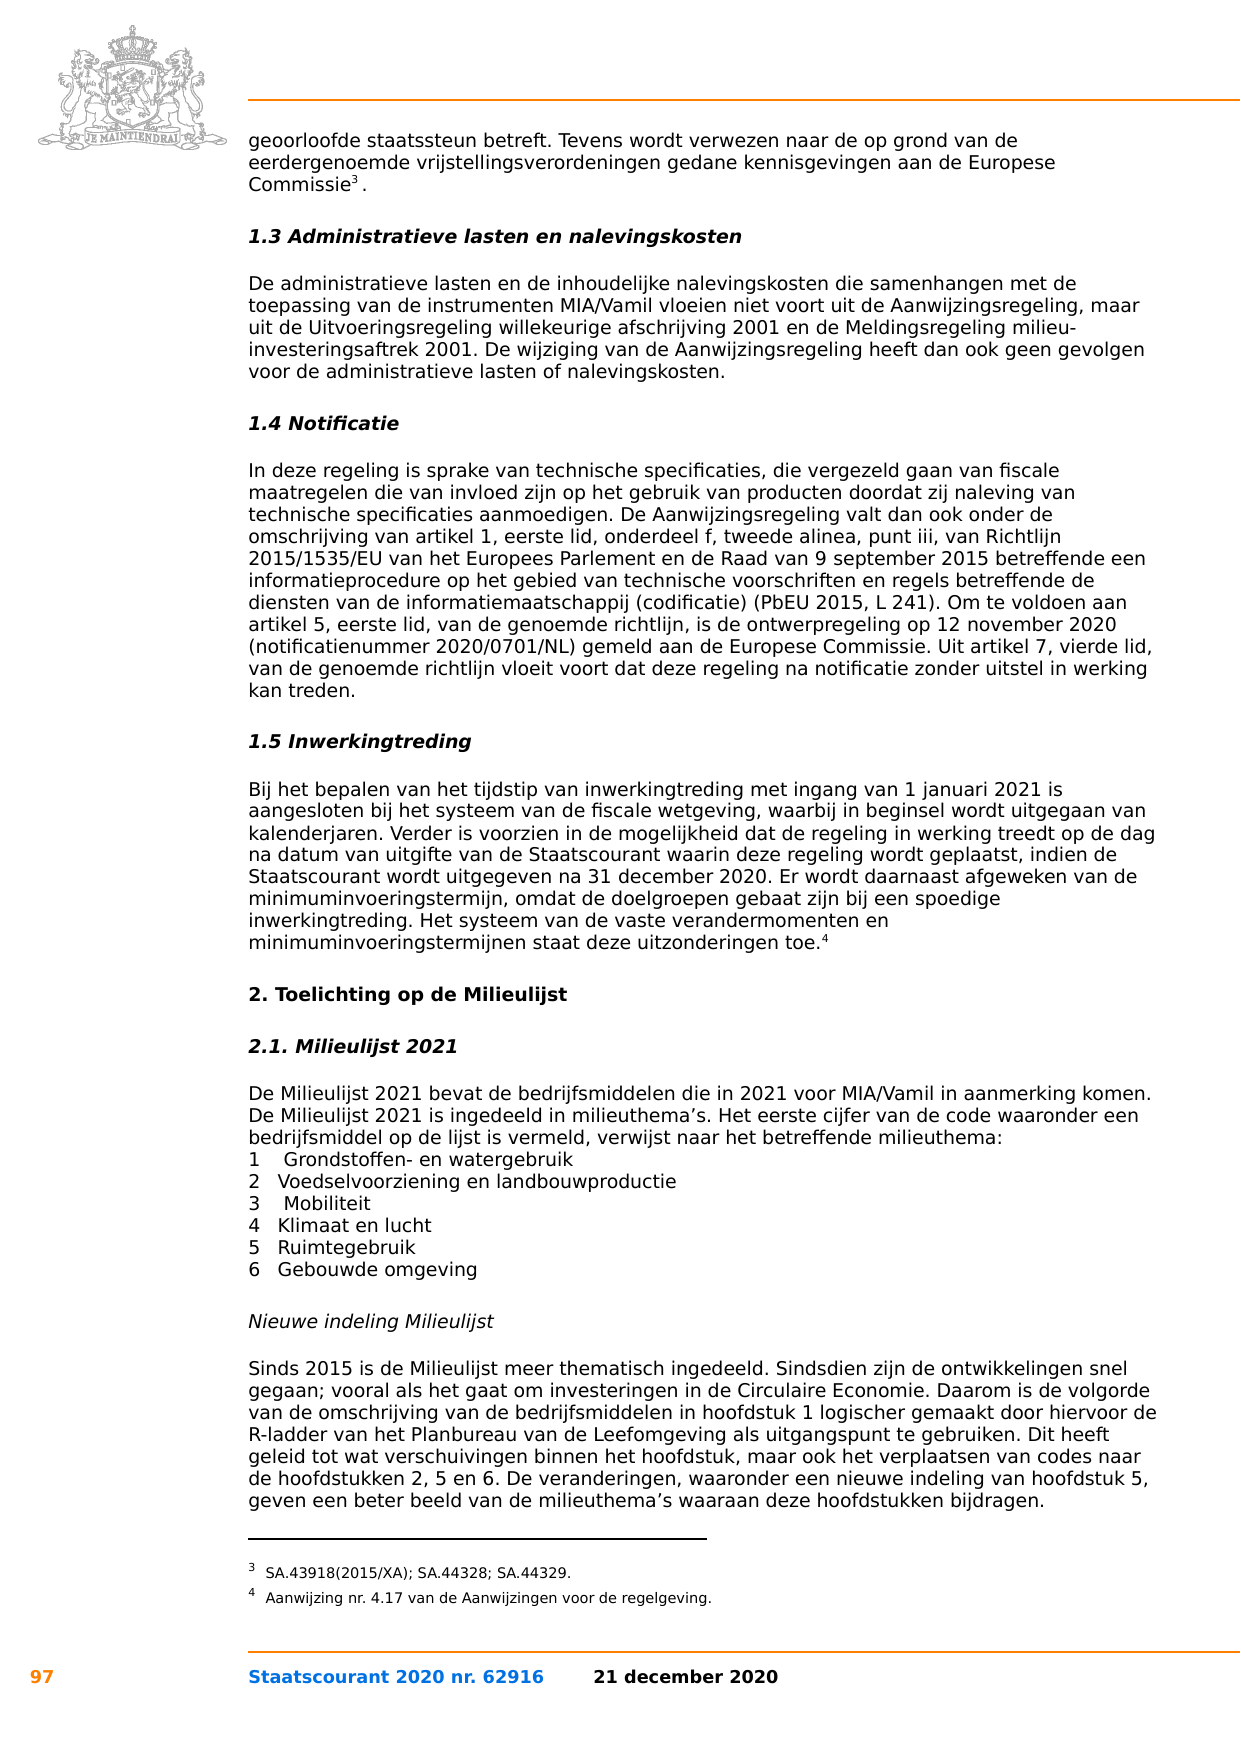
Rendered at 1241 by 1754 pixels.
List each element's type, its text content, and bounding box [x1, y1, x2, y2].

text De administratieve lasten en de inhoudelijke nalevingskosten die samenhangen met de toepassing van de instrumenten MIA/Vamil vloeien niet voort uit de Aanwijzingsregeling, maar uit de Uitvoeringsregeling willekeurige afschrijving 2001 en de Meldingsregeling milieu-investeringsaftrek 2001. De wijziging van de Aanwijzingsregeling heeft dan ook geen gevolgen voor de administratieve lasten of nalevingskosten. [248, 273, 1163, 383]
subtitle 1.4 Notificatie [248, 413, 1163, 435]
picture [38, 25, 227, 150]
text 5 Ruimtegebruik [248, 1237, 1163, 1259]
text 1 Grondstoffen- en watergebruik [248, 1149, 1163, 1171]
subtitle 2.1. Milieulijst 2021 [248, 1036, 1163, 1058]
text SA.43918(2015/XA); SA.44328; SA.44329. [248, 1561, 1163, 1583]
text 2 Voedselvoorziening en landbouwproductie [248, 1171, 1163, 1193]
subtitle 2. Toelichting op de Milieulijst [248, 984, 1163, 1006]
text Aanwijzing nr. 4.17 van de Aanwijzingen voor de regelgeving. [248, 1586, 1163, 1608]
text Bij het bepalen van het tijdstip van inwerkingtreding met ingang van 1 januari 2021 is aangesloten bij het systeem van de fiscale wetgeving, waarbij in beginsel wordt uitgegaan van kalenderjaren. Verder is voorzien in de mogelijkheid dat de regeling in werking treedt op de dag na datum van uitgifte van de Staatscourant waarin deze regeling wordt geplaatst, indien de Staatscourant wordt uitgegeven na 31 december 2020. Er wordt daarnaast afgeweken van de minimuminvoeringstermijn, omdat de doelgroepen gebaat zijn bij een spoedige inwerkingtreding. Het systeem van de vaste verandermomenten en minimuminvoeringstermijnen staat deze uitzonderingen toe. [248, 778, 1163, 954]
text 3 Mobiliteit [248, 1193, 1163, 1215]
text De Milieulijst 2021 bevat de bedrijfsmiddelen die in 2021 voor MIA/Vamil in aanmerking komen. De Milieulijst 2021 is ingedeeld in milieuthema’s. Het eerste cijfer van de code waaronder een bedrijfsmiddel op de lijst is vermeld, verwijst naar het betreffende milieuthema: [248, 1083, 1163, 1149]
text geoorloofde staatssteun betreft. Tevens wordt verwezen naar de op grond van de eerdergenoemde vrijstellingsverordeningen gedane kennisgevingen aan de Europese Commissie. [248, 130, 1163, 196]
text In deze regeling is sprake van technische specificaties, die vergezeld gaan van fiscale maatregelen die van invloed zijn op het gebruik van producten doordat zij naleving van technische specificaties aanmoedigen. De Aanwijzingsregeling valt dan ook onder de omschrijving van artikel 1, eerste lid, onderdeel f, tweede alinea, punt iii, van Richtlijn 2015/1535/EU van het Europees Parlement en de Raad van 9 september 2015 betreffende een informatieprocedure op het gebied van technische voorschriften en regels betreffende de diensten van de informatiemaatschappij (codificatie) (PbEU 2015, L 241). Om te voldoen aan artikel 5, eerste lid, van de genoemde richtlijn, is de ontwerpregeling op 12 november 2020 (notificatienummer 2020/0701/NL) gemeld aan de Europese Commissie. Uit artikel 7, vierde lid, van de genoemde richtlijn vloeit voort dat deze regeling na notificatie zonder uitstel in werking kan treden. [248, 460, 1163, 701]
subtitle 1.3 Administratieve lasten en nalevingskosten [248, 226, 1163, 248]
text 4 Klimaat en lucht [248, 1215, 1163, 1237]
text Sinds 2015 is de Milieulijst meer thematisch ingedeeld. Sindsdien zijn de ontwikkelingen snel gegaan; vooral als het gaat om investeringen in de Circulaire Economie. Daarom is de volgorde van de omschrijving van de bedrijfsmiddelen in hoofdstuk 1 logischer gemaakt door hiervoor de R-ladder van het Planbureau van de Leefomgeving als uitgangspunt te gebruiken. Dit heeft geleid tot wat verschuivingen binnen het hoofdstuk, maar ook het verplaatsen van codes naar de hoofdstukken 2, 5 en 6. De veranderingen, waaronder een nieuwe indeling van hoofdstuk 5, geven een beter beeld van de milieuthema’s waaraan deze hoofdstukken bijdragen. [248, 1358, 1163, 1512]
subtitle Nieuwe indeling Milieulijst [248, 1311, 1163, 1333]
text 6 Gebouwde omgeving [248, 1259, 1163, 1281]
subtitle 1.5 Inwerkingtreding [248, 731, 1163, 753]
